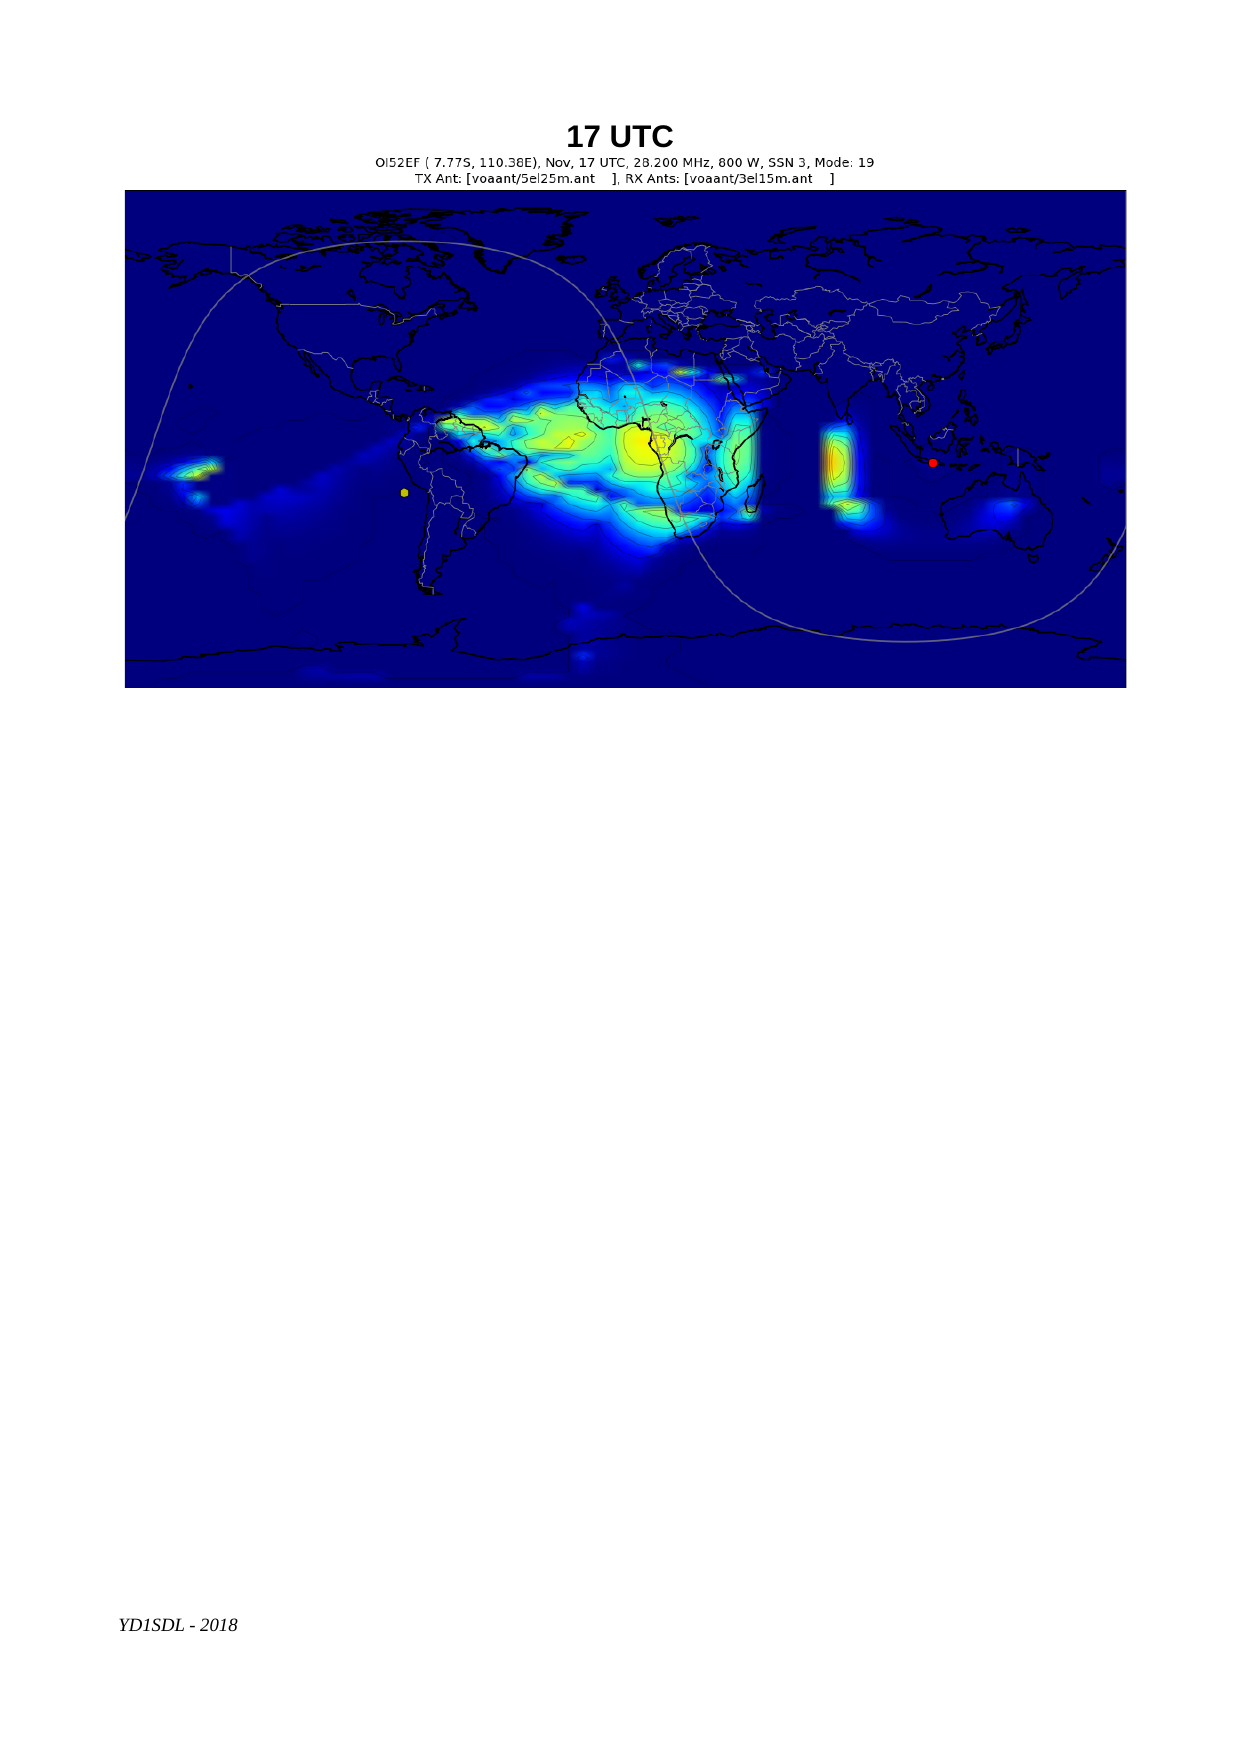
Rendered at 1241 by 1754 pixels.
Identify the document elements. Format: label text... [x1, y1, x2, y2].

text 17 UTC [118, 118, 1122, 154]
picture [124, 154, 1127, 688]
